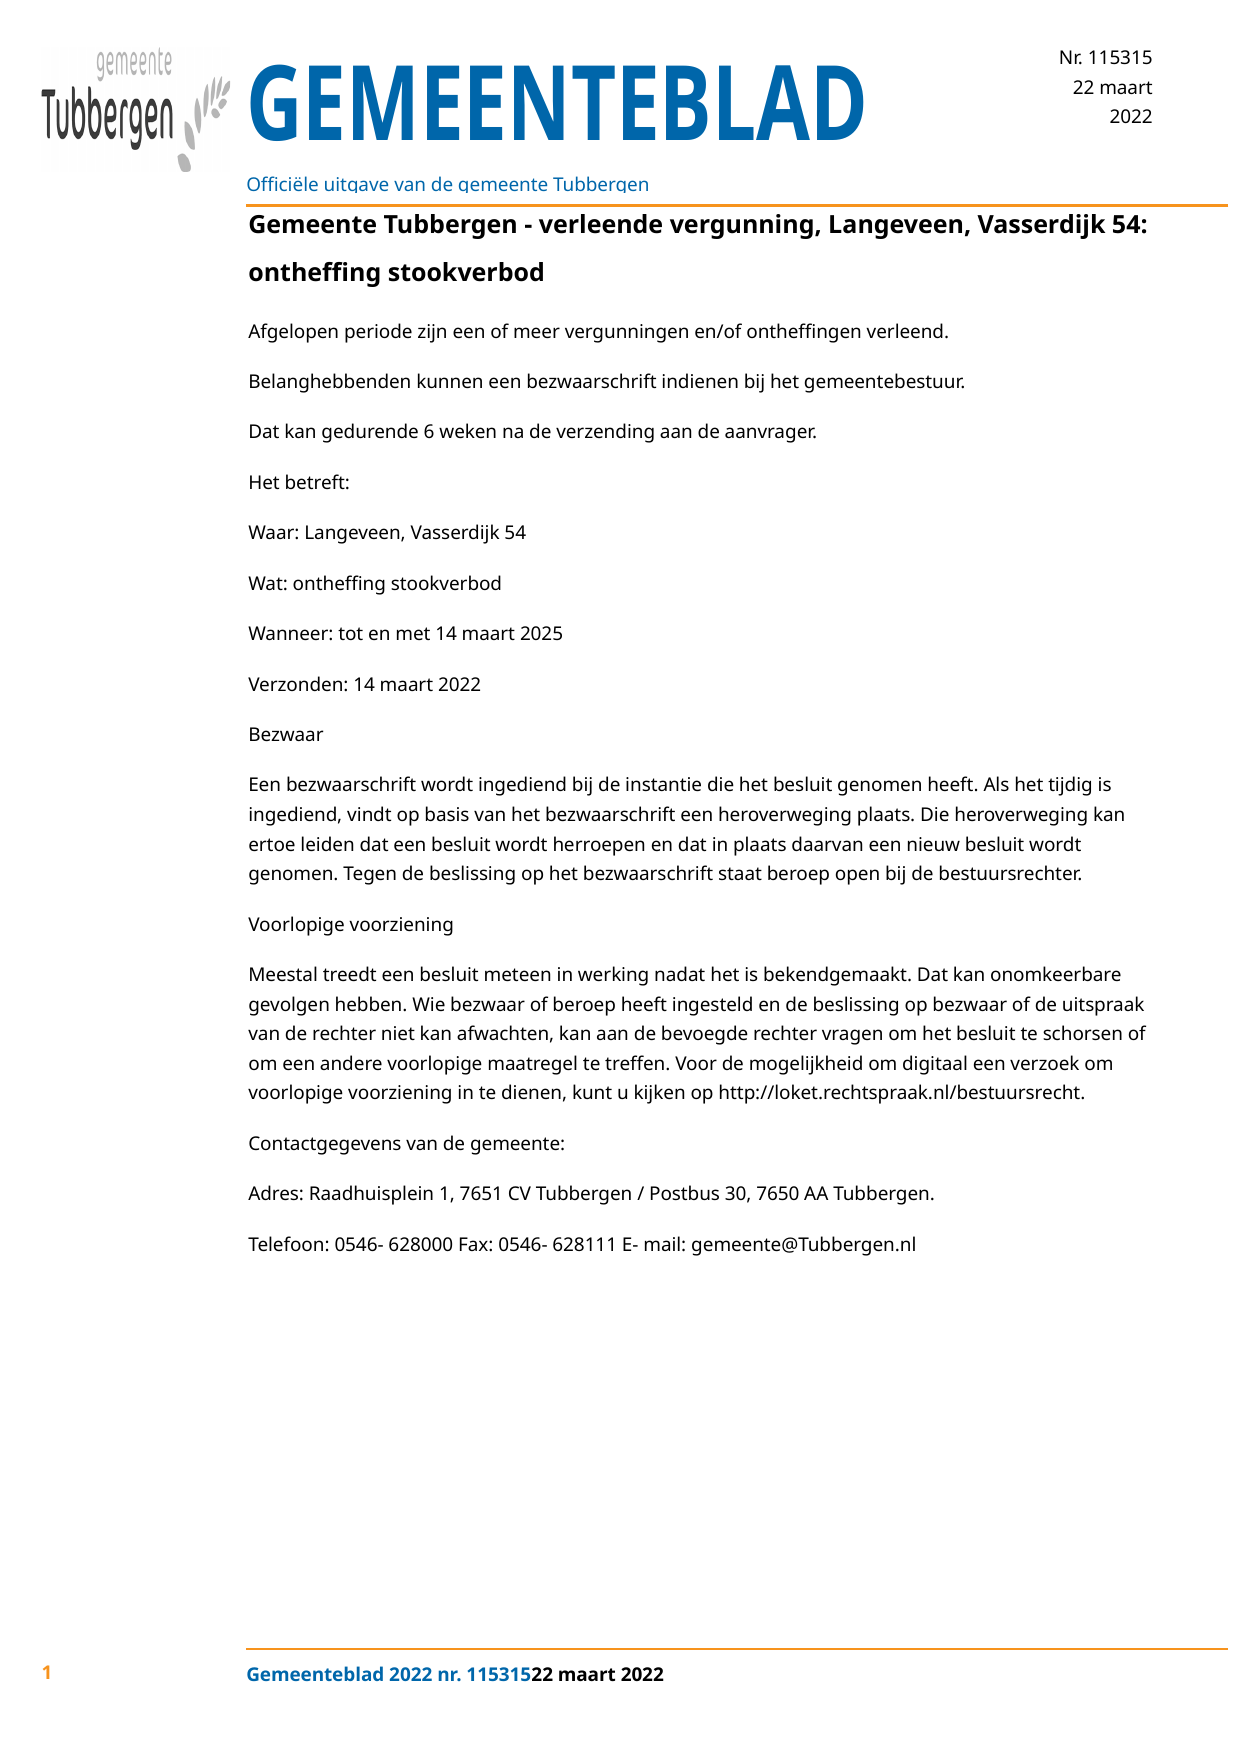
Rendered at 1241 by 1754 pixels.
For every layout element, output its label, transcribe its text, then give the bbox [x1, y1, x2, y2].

text Contactgegevens van de gemeente: [248, 1130, 1152, 1156]
picture [41, 47, 231, 172]
text Het betreft: [248, 469, 1152, 495]
text Gemeente Tubbergen - verleende vergunning, Langeveen, Vasserdijk 54: ontheffing stookverbod [248, 207, 1152, 288]
text Een bezwaarschrift wordt ingediend bij de instantie die het besluit genomen heeft. Als het tijdig is ingediend, vindt op basis van het bezwaarschrift een heroverweging plaats. Die heroverweging kan ertoe leiden dat een besluit wordt herroepen en dat in plaats daarvan een nieuw besluit wordt genomen. Tegen de beslissing op het bezwaarschrift staat beroep open bij de bestuursrechter. [248, 772, 1152, 886]
text Dat kan gedurende 6 weken na de verzending aan de aanvrager. [248, 419, 1152, 444]
text Belanghebbenden kunnen een bezwaarschrift indienen bij het gemeentebestuur. [248, 368, 1152, 394]
text Waar: Langeveen, Vasserdijk 54 [248, 519, 1152, 545]
text Adres: Raadhuisplein 1, 7651 CV Tubbergen / Postbus 30, 7650 AA Tubbergen. [248, 1180, 1152, 1206]
text Voorlopige voorziening [248, 911, 1152, 937]
text Telefoon: 0546- 628000 Fax: 0546- 628111 E- mail: gemeente@Tubbergen.nl [248, 1231, 1152, 1257]
text Wanneer: tot en met 14 maart 2025 [248, 620, 1152, 646]
text Verzonden: 14 maart 2022 [248, 671, 1152, 697]
text Afgelopen periode zijn een of meer vergunningen en/of ontheffingen verleend. [248, 318, 1152, 344]
text Wat: ontheffing stookverbod [248, 570, 1152, 596]
text Bezwaar [248, 721, 1152, 747]
text Meestal treedt een besluit meteen in werking nadat het is bekendgemaakt. Dat kan onomkeerbare gevolgen hebben. Wie bezwaar of beroep heeft ingesteld en de beslissing op bezwaar of de uitspraak van de rechter niet kan afwachten, kan aan de bevoegde rechter vragen om het besluit te schorsen of om een andere voorlopige maatregel te treffen. Voor de mogelijkheid om digitaal een verzoek om voorlopige voorziening in te dienen, kunt u kijken op http://loket.rechtspraak.nl/bestuursrecht. [248, 961, 1152, 1105]
